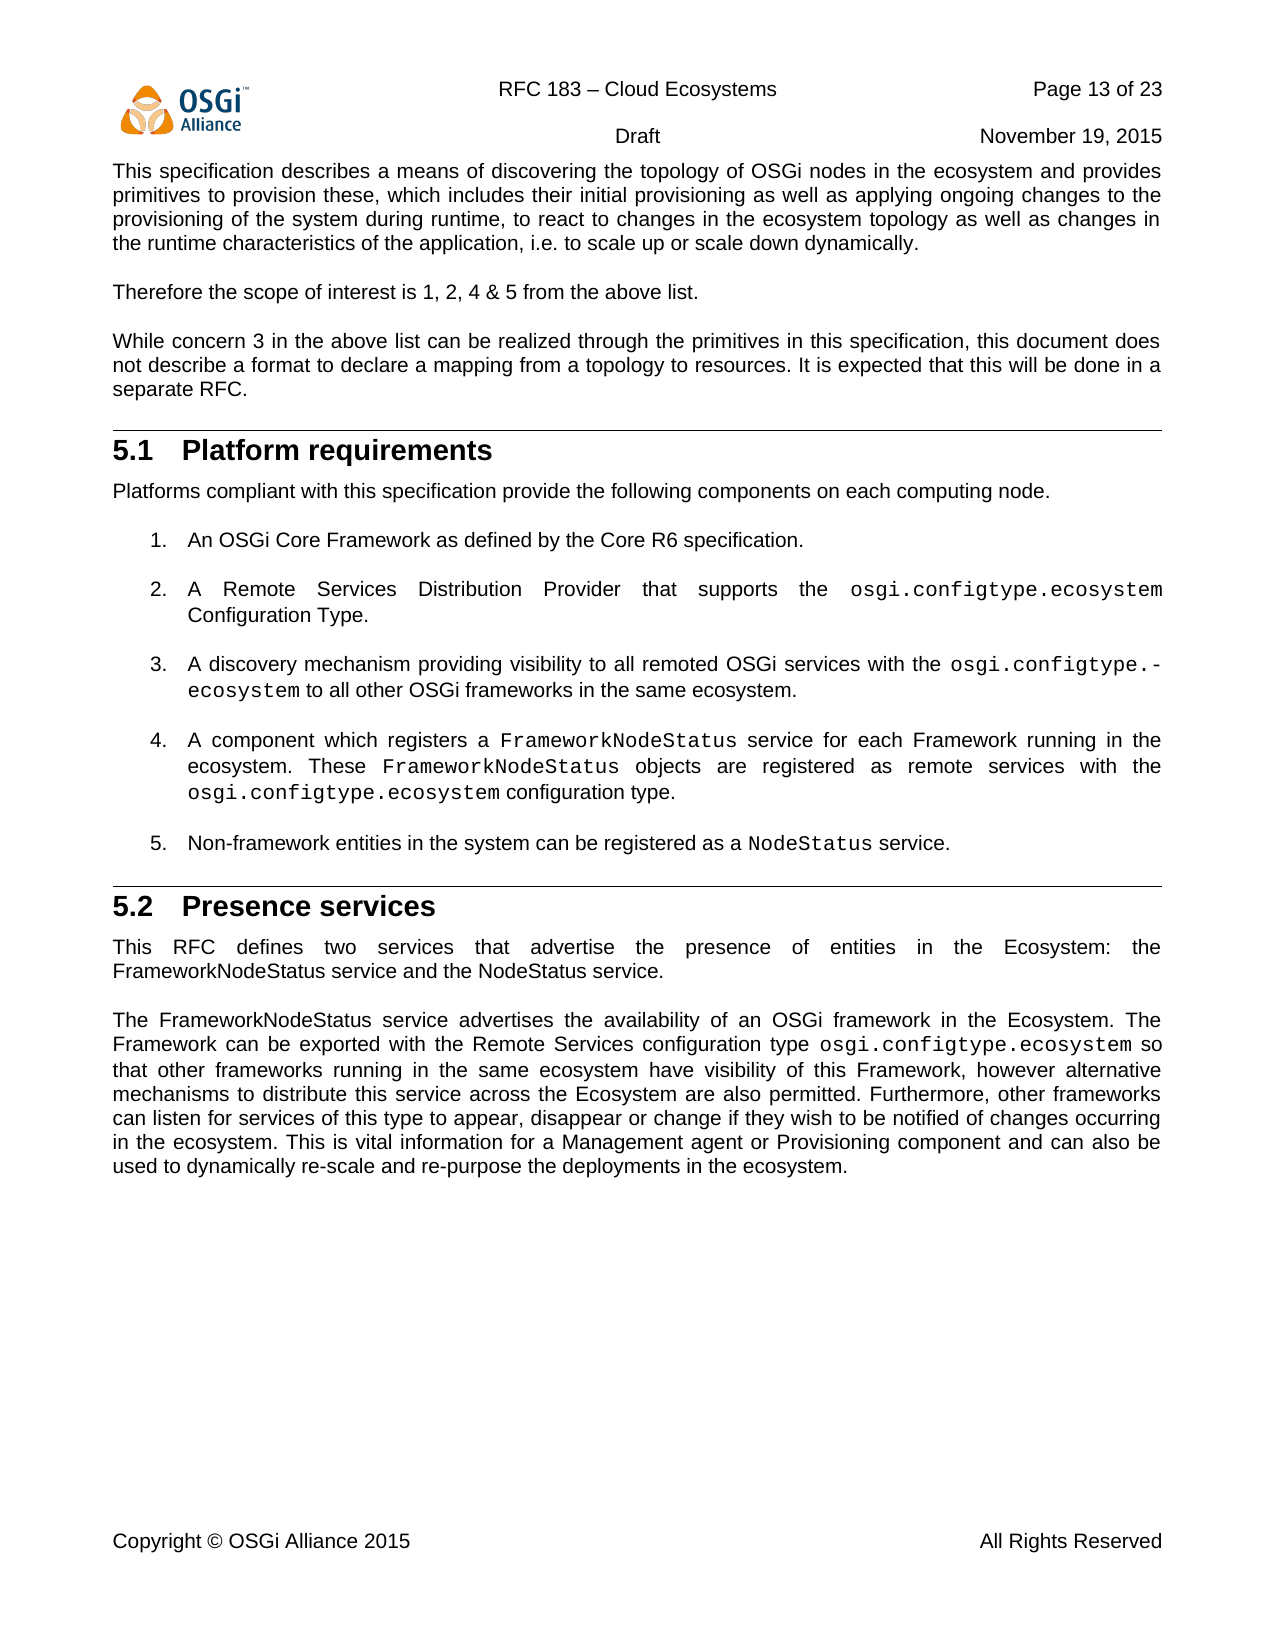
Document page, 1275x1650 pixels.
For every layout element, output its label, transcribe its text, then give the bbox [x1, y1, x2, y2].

list Non-framework entities in the system can be registered as a NodeStatus service. [150, 831, 1162, 857]
text While concern 3 in the above list can be realized through the primitives in this specification, this document does not describe a format to declare a mapping from a topology to resources. It is expected that this will be done in a separate RFC. [112, 329, 1162, 401]
text The FrameworkNodeStatus service advertises the availability of an OSGi framework in the Ecosystem. The Framework can be exported with the Remote Services configuration type osgi.configtype.ecosystem so that other frameworks running in the same ecosystem have visibility of this Framework, however alternative mechanisms to distribute this service across the Ecosystem are also permitted. Furthermore, other frameworks can listen for services of this type to appear, disappear or change if they wish to be notified of changes occurring in the ecosystem. This is vital information for a Management agent or Provisioning component and can also be used to dynamically re-scale and re-purpose the deployments in the ecosystem. [112, 1008, 1162, 1177]
list An OSGi Core Framework as defined by the Core R6 specification. [150, 528, 1162, 552]
list A discovery mechanism providing visibility to all remoted OSGi services with the osgi.configtype.­ecosystem to all other OSGi frameworks in the same ecosystem. [150, 652, 1162, 703]
list A component which registers a FrameworkNodeStatus service for each Framework running in the ecosystem. These FrameworkNodeStatus objects are registered as remote services with the osgi.configtype.ecosystem configuration type. [150, 728, 1162, 806]
text Platforms compliant with this specification provide the following components on each computing node. [112, 479, 1162, 503]
subtitle Platform requirements [112, 431, 1162, 466]
picture [113, 78, 257, 142]
subtitle Presence services [112, 887, 1162, 922]
list A Remote Services Distribution Provider that supports the osgi.configtype.ecosystem Configuration Type. [150, 577, 1162, 627]
text Therefore the scope of interest is 1, 2, 4 & 5 from the above list. [112, 280, 1162, 304]
text This specification describes a means of discovering the topology of OSGi nodes in the ecosystem and provides primitives to provision these, which includes their initial provisioning as well as applying ongoing changes to the provisioning of the system during runtime, to react to changes in the ecosystem topology as well as changes in the runtime characteristics of the application, i.e. to scale up or scale down dynamically. [112, 159, 1162, 255]
text This RFC defines two services that advertise the presence of entities in the Ecosystem: the FrameworkNodeStatus service and the NodeStatus service. [112, 935, 1162, 983]
